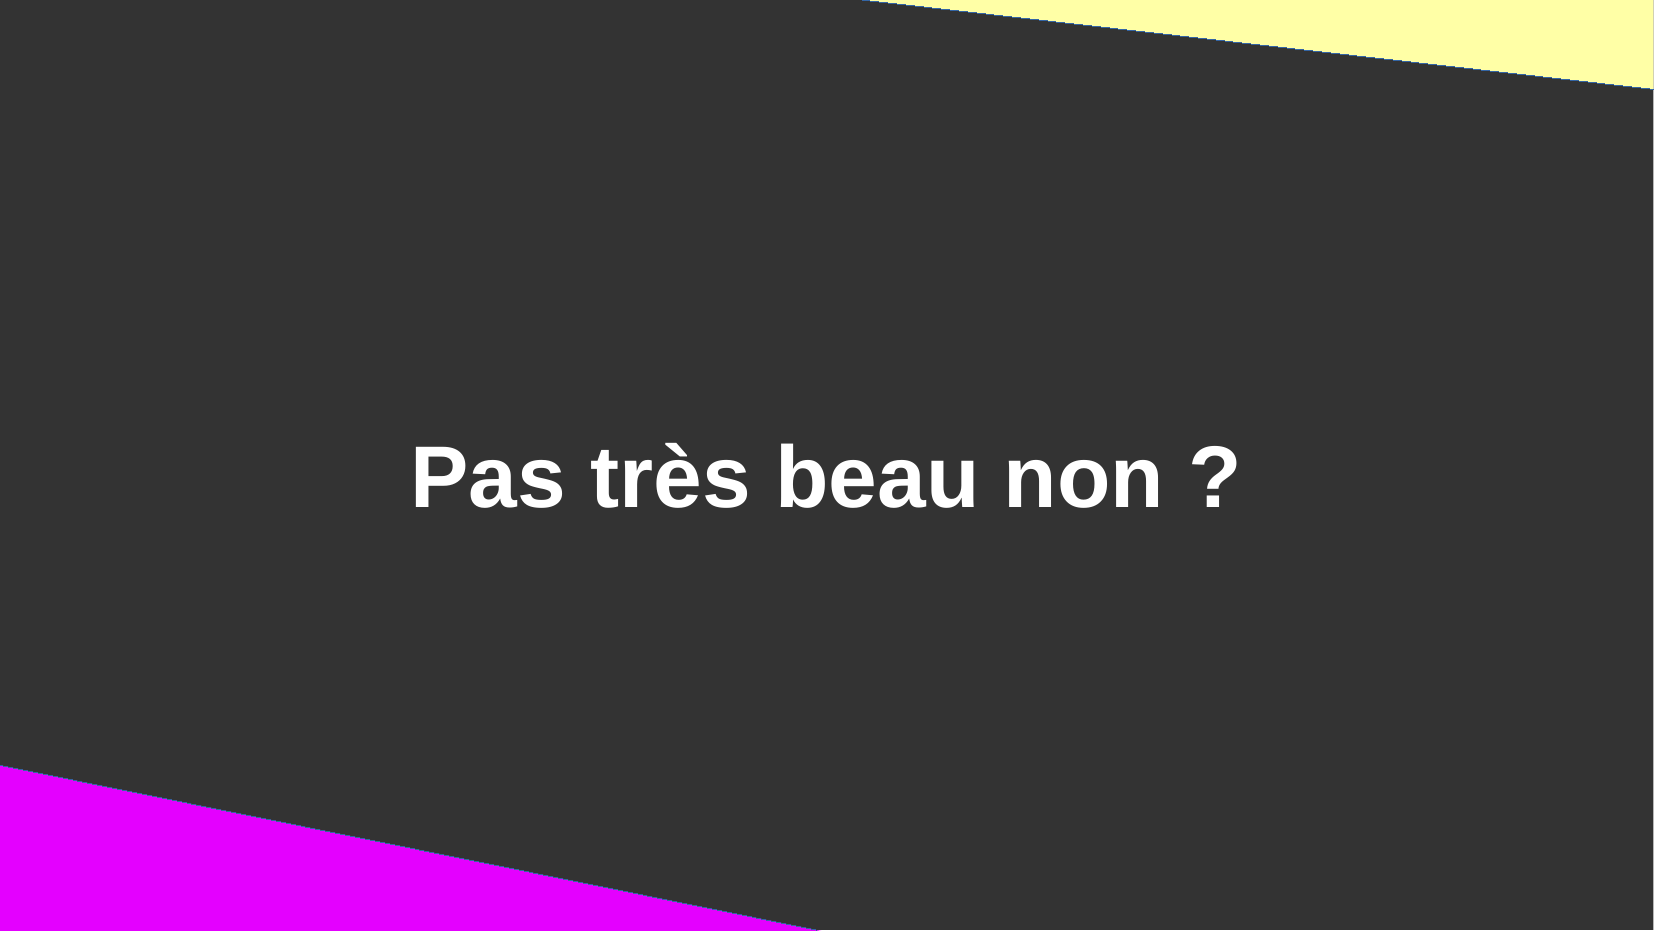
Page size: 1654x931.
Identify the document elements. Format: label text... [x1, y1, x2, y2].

text_box [862, 0, 1654, 90]
text_box [0, 765, 822, 931]
title Pas très beau non ? [31, 428, 1622, 527]
